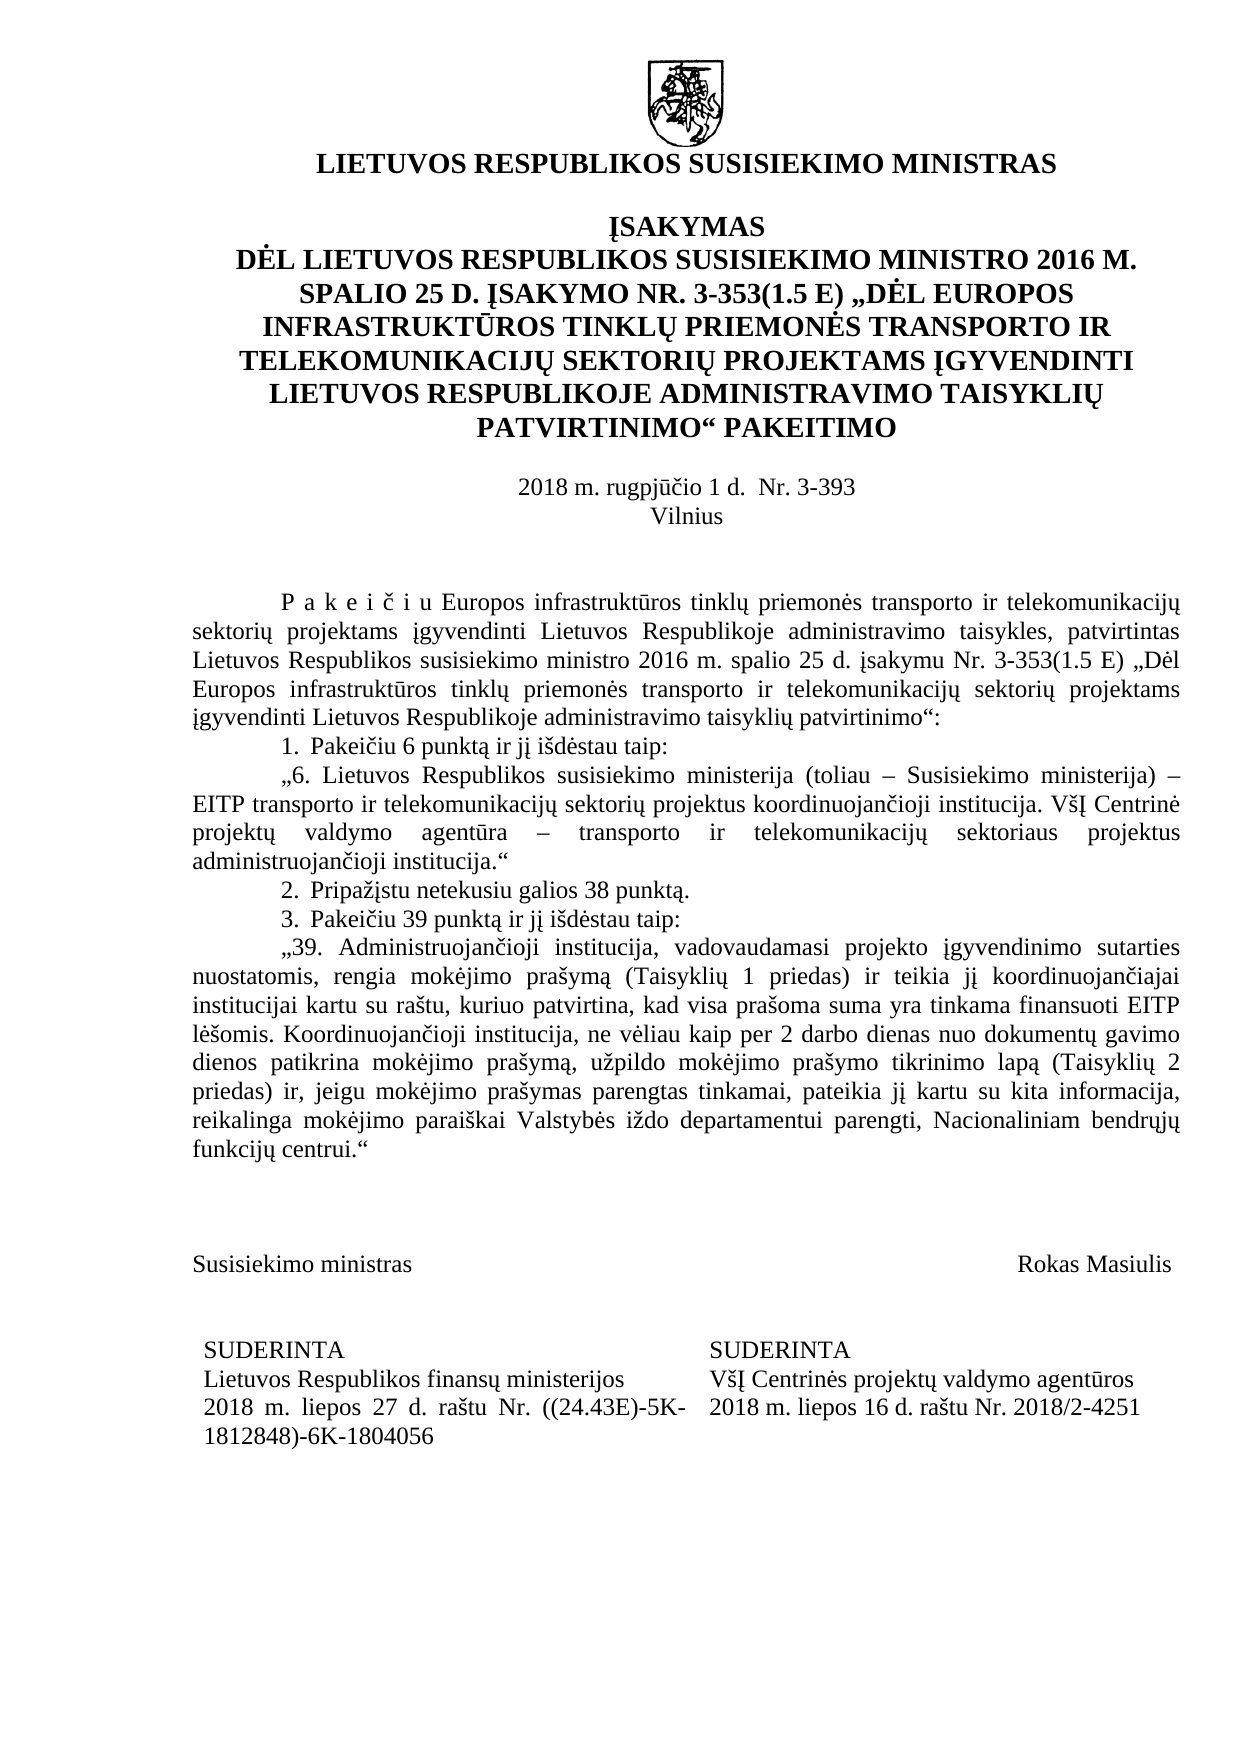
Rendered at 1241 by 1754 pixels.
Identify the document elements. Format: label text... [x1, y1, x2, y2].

text 3. Pakeičiu 39 punktą ir jį išdėstau taip: [192, 904, 1181, 932]
table_header SUDERINTA VšĮ Centrinės projektų valdymo agentūros 2018 m. liepos 16 d. raštu Nr. 2018/2-4251 [698, 1335, 1204, 1479]
text 2018 m. rugpjūčio 1 d. Nr. 3-393 [192, 472, 1181, 501]
table_header SUDERINTA Lietuvos Respublikos finansų ministerijos 2018 m. liepos 27 d. raštu Nr. ((24.43E)-5K-1812848)-6K-1804056 [192, 1335, 698, 1479]
text Susisiekimo ministras Rokas Masiulis [192, 1249, 1181, 1277]
text 1. Pakeičiu 6 punktą ir jį išdėstau taip: [192, 731, 1181, 760]
text ĮSAKYMAS [192, 209, 1181, 242]
text 2. Pripažįstu netekusiu galios 38 punktą. [192, 875, 1181, 904]
text LIETUVOS RESPUBLIKOS SUSISIEKIMO MINISTRAS [192, 147, 1181, 180]
text „39. Administruojančioji institucija, vadovaudamasi projekto įgyvendinimo sutarties nuostatomis, rengia mokėjimo prašymą (Taisyklių 1 priedas) ir teikia jį koordinuojančiajai institucijai kartu su raštu, kuriuo patvirtina, kad visa prašoma suma yra tinkama finansuoti EITP lėšomis. Koordinuojančioji institucija, ne vėliau kaip per 2 darbo dienas nuo dokumentų gavimo dienos patikrina mokėjimo prašymą, užpildo mokėjimo prašymo tikrinimo lapą (Taisyklių 2 priedas) ir, jeigu mokėjimo prašymas parengtas tinkamai, pateikia jį kartu su kita informacija, reikalinga mokėjimo paraiškai Valstybės iždo departamentui parengti, Nacionaliniam bendrųjų funkcijų centrui.“ [192, 932, 1181, 1162]
text Vilnius [192, 501, 1181, 530]
text „6. Lietuvos Respublikos susisiekimo ministerija (toliau – Susisiekimo ministerija) – EITP transporto ir telekomunikacijų sektorių projektus koordinuojančioji institucija. VšĮ Centrinė projektų valdymo agentūra – transporto ir telekomunikacijų sektoriaus projektus administruojančioji institucija.“ [192, 760, 1181, 875]
text P a k e i č i u Europos infrastruktūros tinklų priemonės transporto ir telekomunikacijų sektorių projektams įgyvendinti Lietuvos Respublikoje administravimo taisykles, patvirtintas Lietuvos Respublikos susisiekimo ministro 2016 m. spalio 25 d. įsakymu Nr. 3-353(1.5 E) „Dėl Europos infrastruktūros tinklų priemonės transporto ir telekomunikacijų sektorių projektams įgyvendinti Lietuvos Respublikoje administravimo taisyklių patvirtinimo“: [192, 587, 1181, 731]
text DĖL LIETUVOS RESPUBLIKOS SUSISIEKIMO MINISTRO 2016 M. SPALIO 25 D. ĮSAKYMO NR. 3-353(1.5 E) „DĖL EUROPOS INFRASTRUKTŪROS TINKLŲ PRIEMONĖS TRANSPORTO IR TELEKOMUNIKACIJŲ SEKTORIŲ PROJEKTAMS ĮGYVENDINTI LIETUVOS RESPUBLIKOJE ADMINISTRAVIMO TAISYKLIŲ PATVIRTINIMO“ PAKEITIMO [192, 242, 1181, 444]
